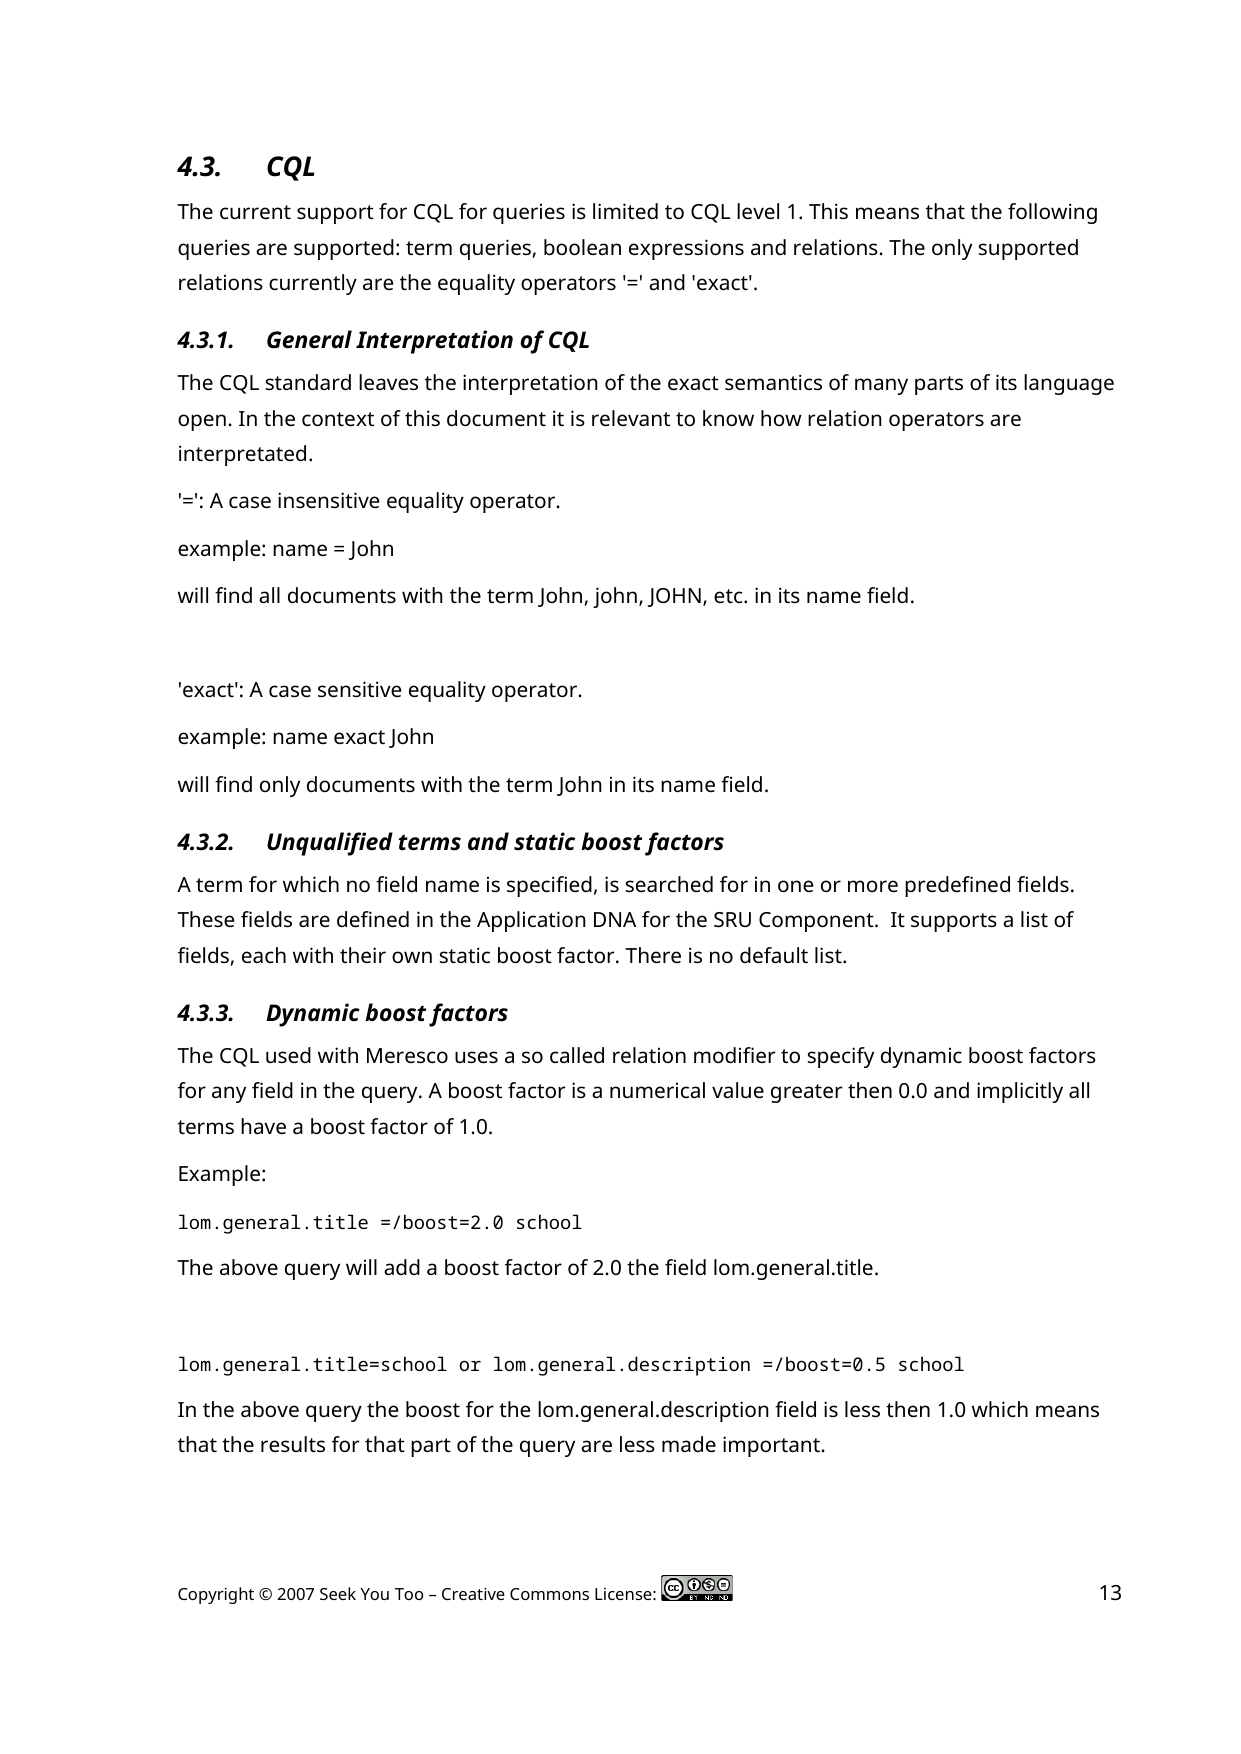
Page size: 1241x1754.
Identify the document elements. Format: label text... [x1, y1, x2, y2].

text 'exact': A case sensitive equality operator. [177, 668, 1122, 704]
text '=': A case insensitive equality operator. [177, 479, 1122, 515]
text The above query will add a boost factor of 2.0 the field lom.general.title. [177, 1247, 1122, 1282]
text will find all documents with the term John, john, JOHN, etc. in its name field. [177, 574, 1122, 609]
subtitle CQL [177, 148, 1122, 184]
subtitle General Interpretation of CQL [177, 320, 1122, 356]
text The current support for CQL for queries is limited to CQL level 1. This means that the following queries are supported: term queries, boolean expressions and relations. The only supported relations currently are the equality operators '=' and 'exact'. [177, 190, 1122, 297]
subtitle Unqualified terms and static boost factors [177, 822, 1122, 857]
subtitle Dynamic boost factors [177, 993, 1122, 1028]
text Example: [177, 1152, 1122, 1188]
text lom.general.title=school or lom.general.description =/boost=0.5 school [177, 1341, 1122, 1376]
text The CQL standard leaves the interpretation of the exact semantics of many parts of its language open. In the context of this document it is relevant to know how relation operators are interpretated. [177, 362, 1122, 468]
text example: name exact John [177, 716, 1122, 751]
text example: name = John [177, 527, 1122, 562]
text The CQL used with Meresco uses a so called relation modifier to specify dynamic boost factors for any field in the query. A boost factor is a numerical value greater then 0.0 and implicitly all terms have a boost factor of 1.0. [177, 1034, 1122, 1140]
text In the above query the boost for the lom.general.description field is less then 1.0 which means that the results for that part of the query are less made important. [177, 1388, 1122, 1459]
text will find only documents with the term John in its name field. [177, 763, 1122, 798]
text lom.general.title =/boost=2.0 school [177, 1199, 1122, 1235]
picture [661, 1575, 733, 1601]
text A term for which no field name is specified, is searched for in one or more predefined fields. These fields are defined in the Application DNA for the SRU Component. It supports a list of fields, each with their own static boost factor. There is no default list. [177, 863, 1122, 969]
